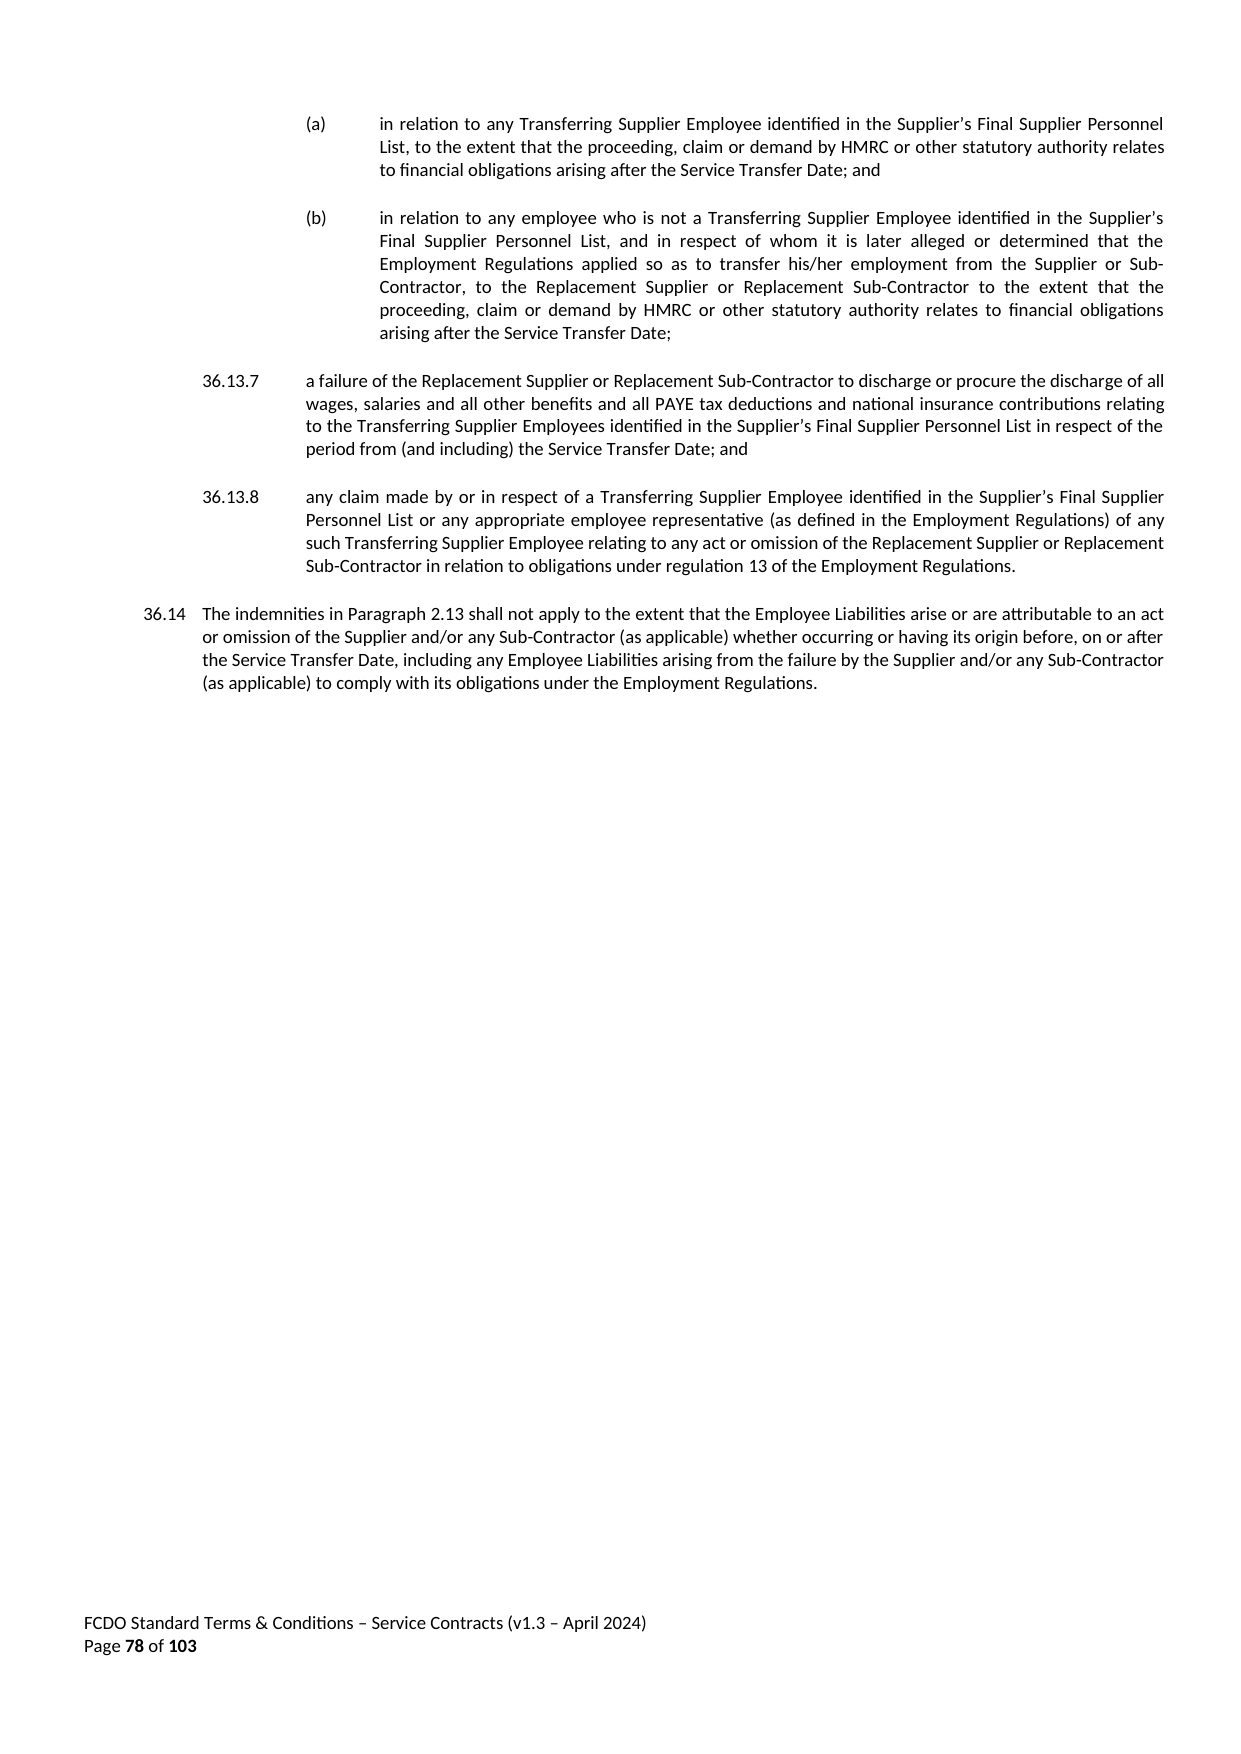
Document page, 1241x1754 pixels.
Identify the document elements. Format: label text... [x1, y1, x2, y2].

list any claim made by or in respect of a Transferring Supplier Employee identified in the Supplier’s Final Supplier Personnel List or any appropriate employee representative (as defined in the Employment Regulations) of any such Transferring Supplier Employee relating to any act or omission of the Replacement Supplier or Replacement Sub-Contractor in relation to obligations under regulation 13 of the Employment Regulations. [202, 485, 1166, 577]
list in relation to any employee who is not a Transferring Supplier Employee identified in the Supplier’s Final Supplier Personnel List, and in respect of whom it is later alleged or determined that the Employment Regulations applied so as to transfer his/her employment from the Supplier or Sub-Contractor, to the Replacement Supplier or Replacement Sub-Contractor to the extent that the proceeding, claim or demand by HMRC or other statutory authority relates to financial obligations arising after the Service Transfer Date; [306, 206, 1166, 344]
list The indemnities in Paragraph 2.13 shall not apply to the extent that the Employee Liabilities arise or are attributable to an act or omission of the Supplier and/or any Sub-Contractor (as applicable) whether occurring or having its origin before, on or after the Service Transfer Date, including any Employee Liabilities arising from the failure by the Supplier and/or any Sub-Contractor (as applicable) to comply with its obligations under the Employment Regulations. [143, 602, 1166, 694]
list in relation to any Transferring Supplier Employee identified in the Supplier’s Final Supplier Personnel List, to the extent that the proceeding, claim or demand by HMRC or other statutory authority relates to financial obligations arising after the Service Transfer Date; and [306, 112, 1166, 181]
list a failure of the Replacement Supplier or Replacement Sub-Contractor to discharge or procure the discharge of all wages, salaries and all other benefits and all PAYE tax deductions and national insurance contributions relating to the Transferring Supplier Employees identified in the Supplier’s Final Supplier Personnel List in respect of the period from (and including) the Service Transfer Date; and [202, 369, 1166, 460]
text 12/08/2013 [84, 706, 1166, 734]
